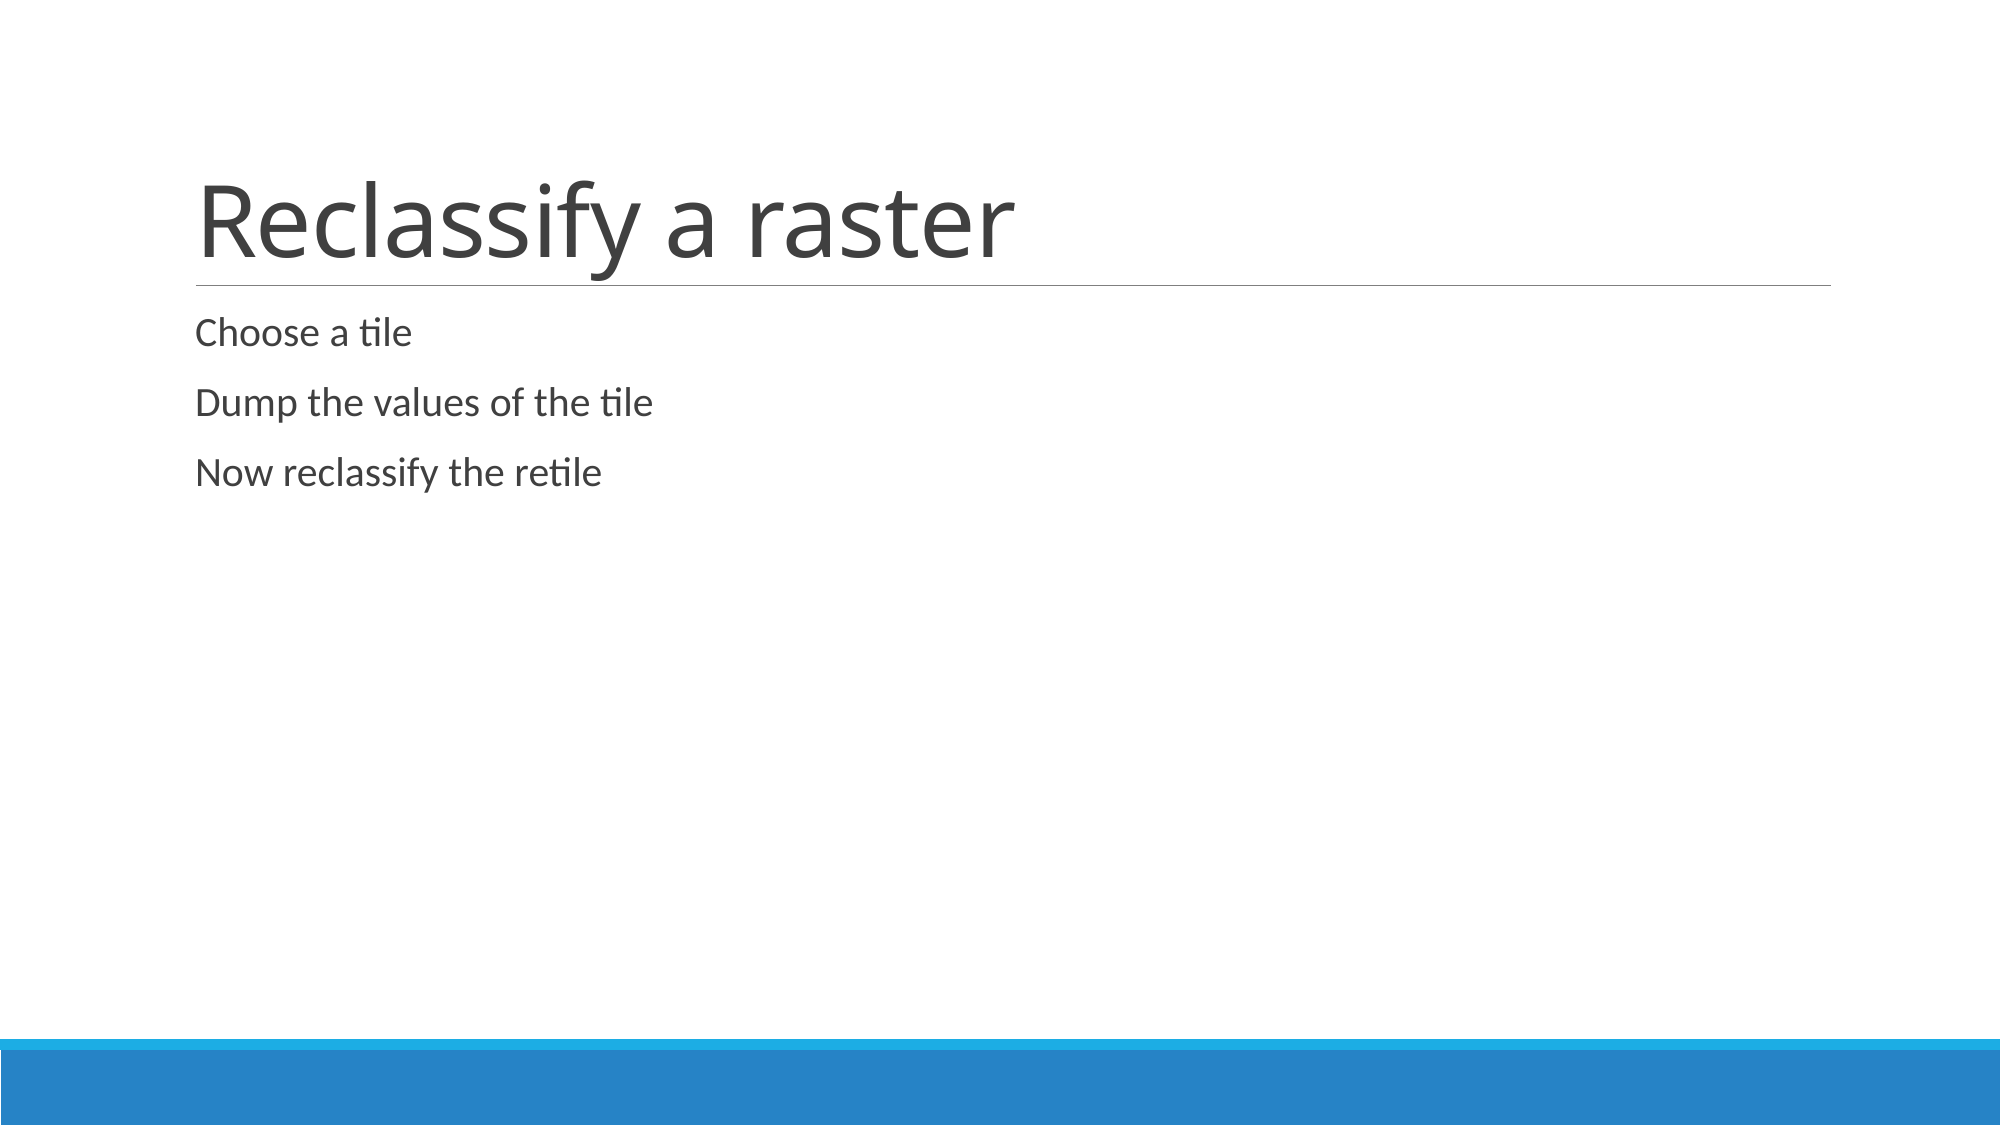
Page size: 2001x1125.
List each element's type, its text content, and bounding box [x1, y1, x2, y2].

title Reclassify a raster [180, 47, 1831, 286]
list Choose a tile Dump the values of the tile Now reclassify the retile [180, 302, 1831, 963]
